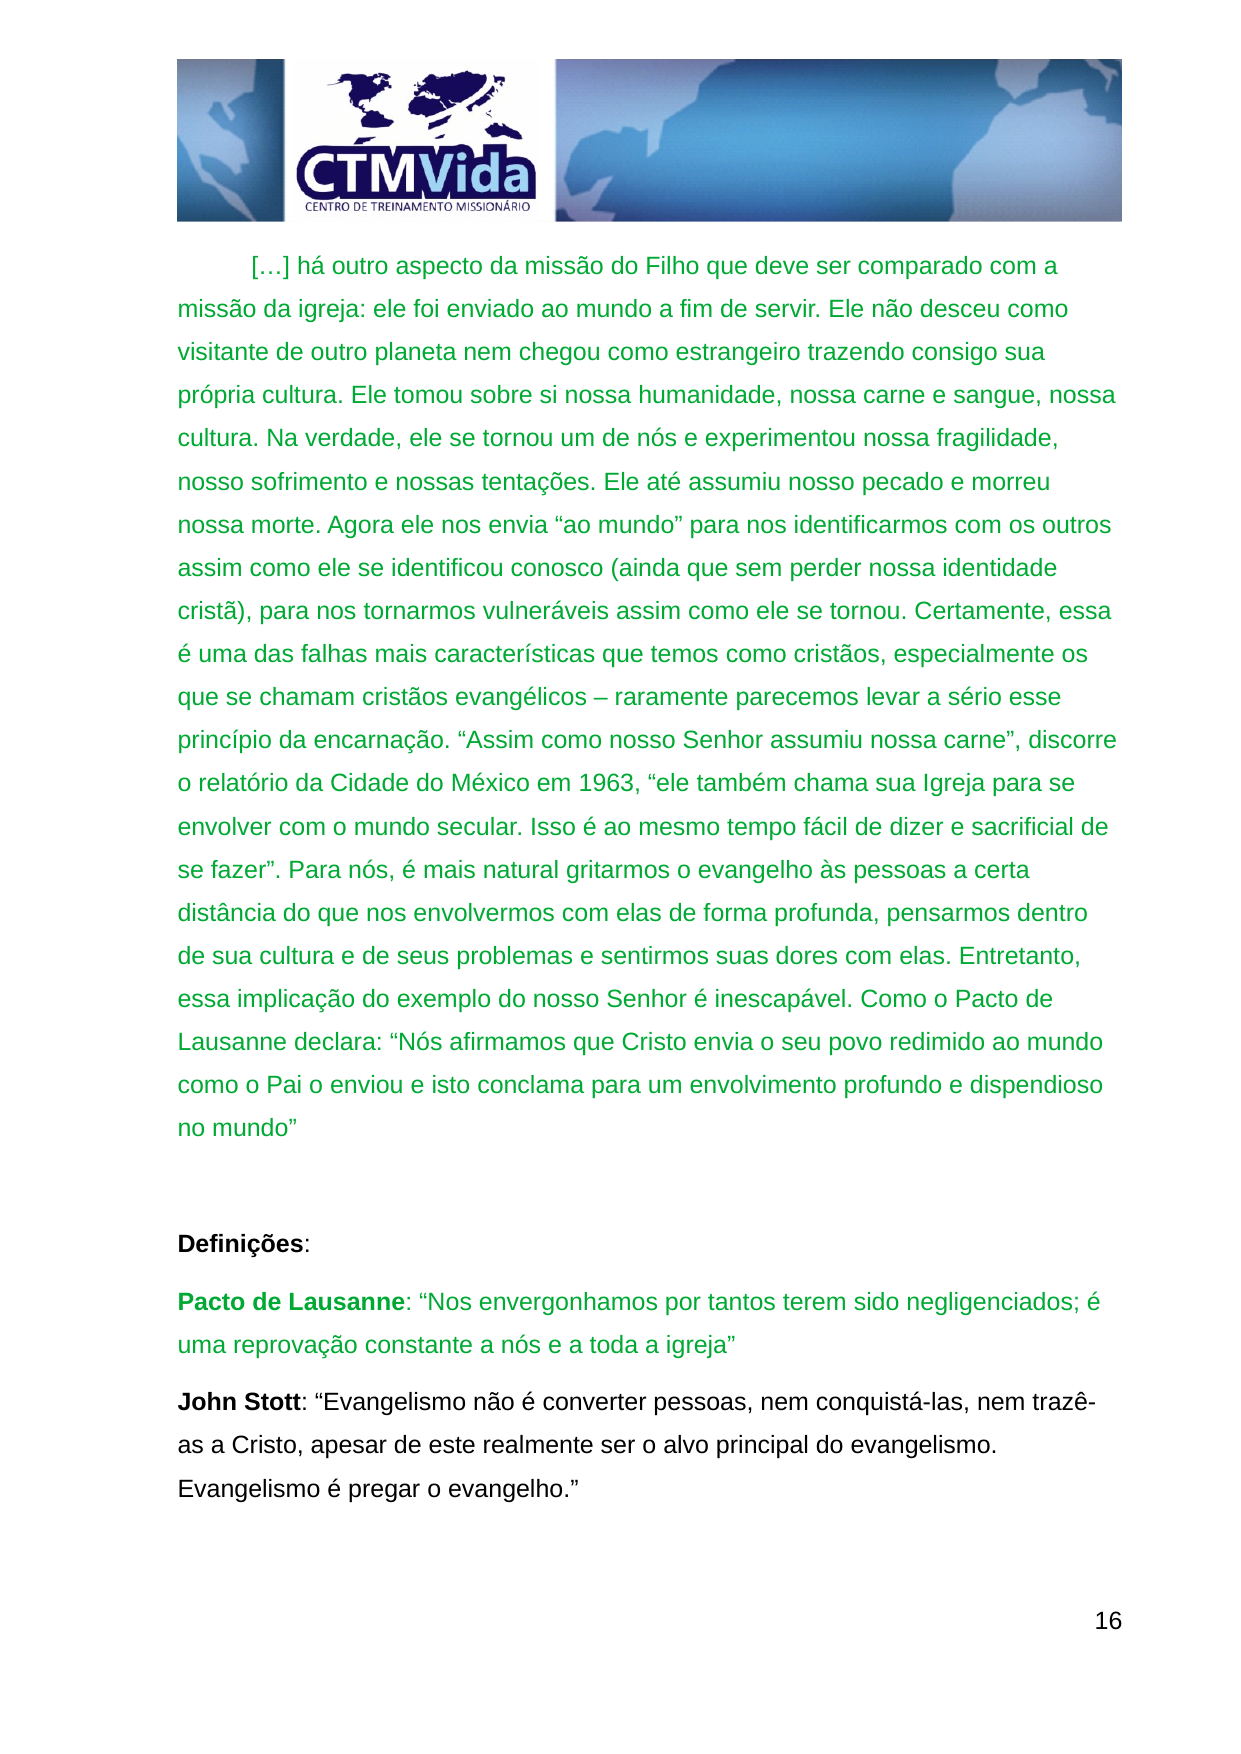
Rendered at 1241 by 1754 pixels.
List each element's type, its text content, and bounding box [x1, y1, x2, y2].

text John Stott: “Evangelismo não é converter pessoas, nem conquistá-las, nem trazê-as a Cristo, apesar de este realmente ser o alvo principal do evangelismo. Evangelismo é pregar o evangelho.” [177, 1387, 1122, 1502]
text Definições: [177, 1229, 1122, 1258]
picture [177, 59, 1122, 222]
text […] há outro aspecto da missão do Filho que deve ser comparado com a missão da igreja: ele foi enviado ao mundo a fim de servir. Ele não desceu como visitante de outro planeta nem chegou como estrangeiro trazendo consigo sua própria cultura. Ele tomou sobre si nossa humanidade, nossa carne e sangue, nossa cultura. Na verdade, ele se tornou um de nós e experimentou nossa fragilidade, nosso sofrimento e nossas tentações. Ele até assumiu nosso pecado e morreu nossa morte. Agora ele nos envia “ao mundo” para nos identificarmos com os outros assim como ele se identificou conosco (ainda que sem perder nossa identidade cristã), para nos tornarmos vulneráveis assim como ele se tornou. Certamente, essa é uma das falhas mais características que temos como cristãos, especialmente os que se chamam cristãos evangélicos – raramente parecemos levar a sério esse princípio da encarnação. “Assim como nosso Senhor assumiu nossa carne”, discorre o relatório da Cidade do México em 1963, “ele também chama sua Igreja para se envolver com o mundo secular. Isso é ao mesmo tempo fácil de dizer e sacrificial de se fazer”. Para nós, é mais natural gritarmos o evangelho às pessoas a certa distância do que nos envolvermos com elas de forma profunda, pensarmos dentro de sua cultura e de seus problemas e sentirmos suas dores com elas. Entretanto, essa implicação do exemplo do nosso Senhor é inescapável. Como o Pacto de Lausanne declara: “Nós afirmamos que Cristo envia o seu povo redimido ao mundo como o Pai o enviou e isto conclama para um envolvimento profundo e dispendioso no mundo” [177, 251, 1122, 1142]
text Pacto de Lausanne: “Nos envergonhamos por tantos terem sido negligenciados; é uma reprovação constante a nós e a toda a igreja” [177, 1287, 1122, 1358]
